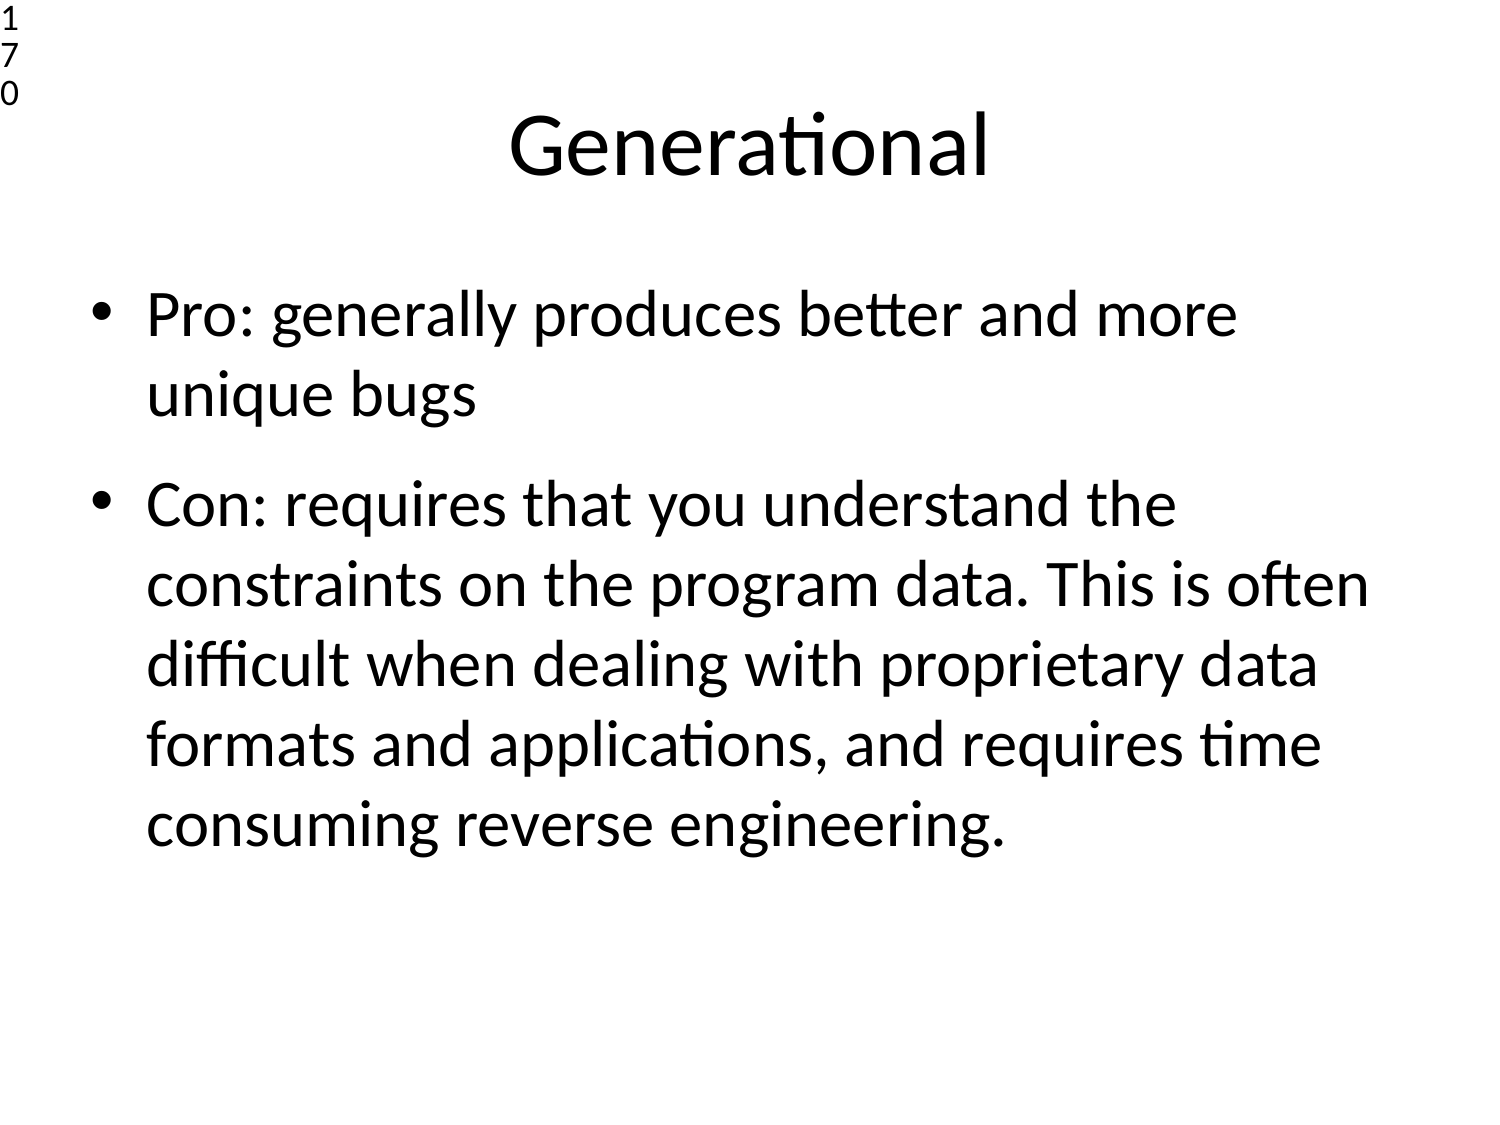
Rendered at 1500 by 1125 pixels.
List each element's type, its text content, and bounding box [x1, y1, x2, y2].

title Generational [75, 45, 1425, 233]
list Pro: generally produces better and more unique bugs Con: requires that you understand the constraints on the program data. This is often difficult when dealing with proprietary data formats and applications, and requires time consuming reverse engineering. [75, 262, 1425, 1005]
